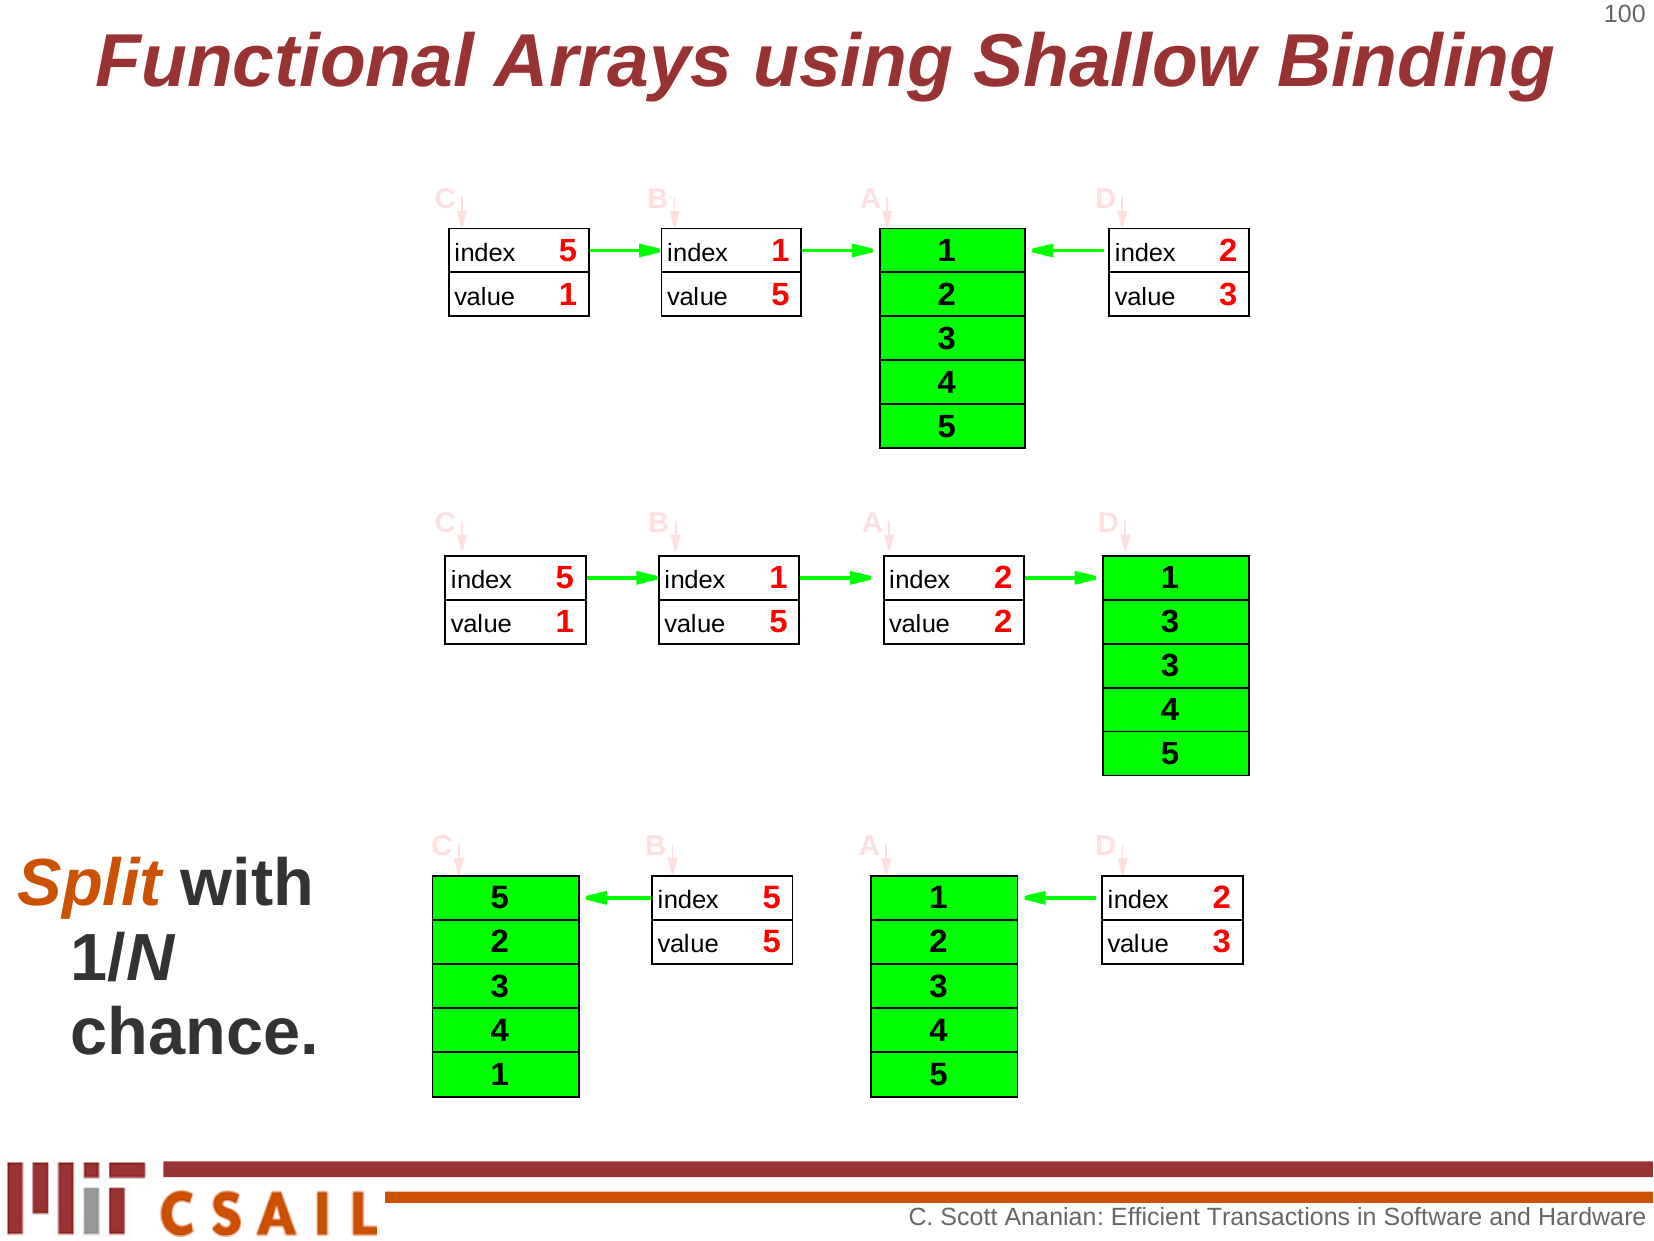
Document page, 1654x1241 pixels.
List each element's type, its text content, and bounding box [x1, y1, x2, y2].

title Functional Arrays using Shallow Binding [0, 0, 1653, 121]
list Split with 1/N chance. [0, 844, 384, 1133]
picture [415, 821, 1272, 1125]
picture [0, 1155, 377, 1237]
picture [421, 175, 1278, 476]
picture [421, 498, 1278, 804]
